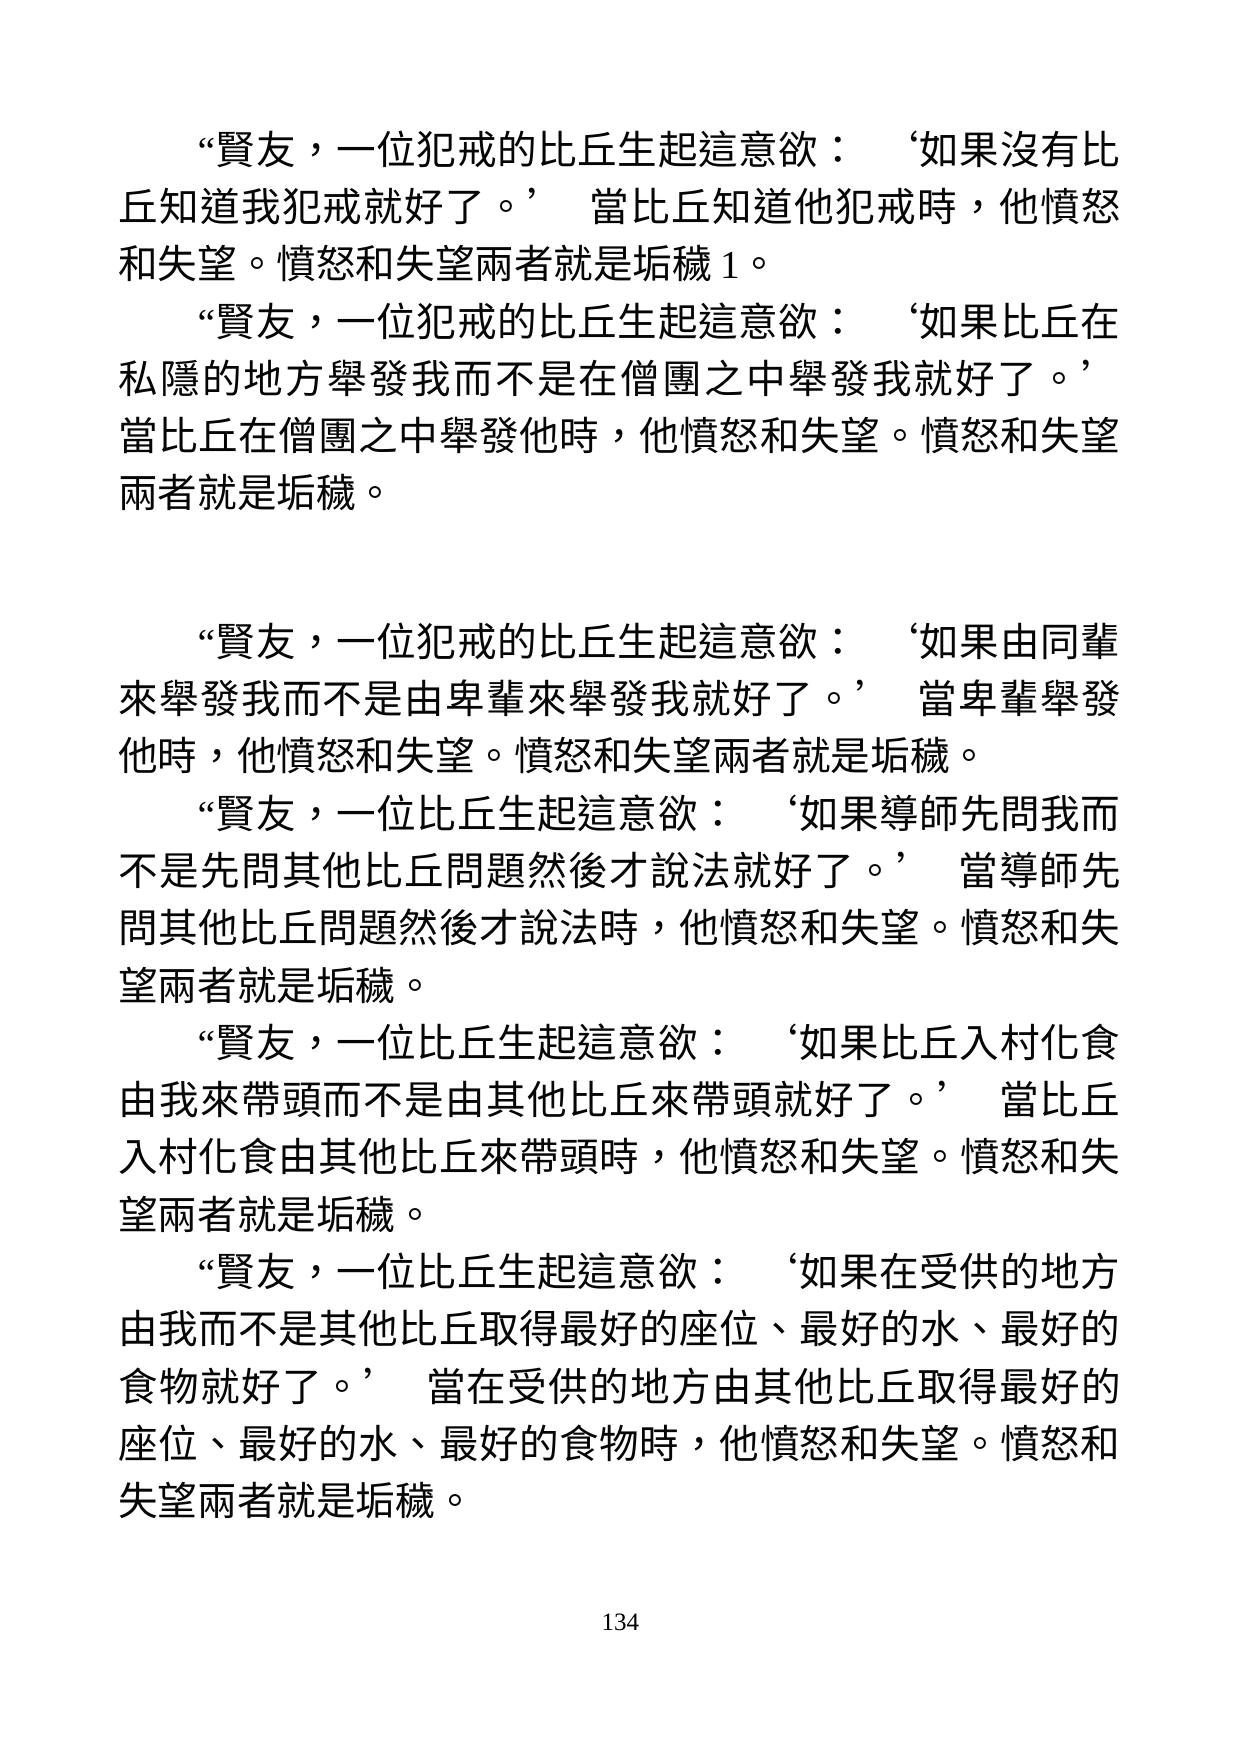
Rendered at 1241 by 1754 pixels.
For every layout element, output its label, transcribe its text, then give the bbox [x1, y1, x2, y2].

text “賢友，一位犯戒的比丘生起這意欲： ‘如果沒有比丘知道我犯戒就好了。’ 當比丘知道他犯戒時，他憤怒和失望。憤怒和失望兩者就是垢穢1。 [118, 118, 1122, 290]
text “賢友，一位比丘生起這意欲： ‘如果導師先問我而不是先問其他比丘問題然後才說法就好了。’ 當導師先問其他比丘問題然後才說法時，他憤怒和失望。憤怒和失望兩者就是垢穢。 [118, 782, 1122, 1011]
text “賢友，一位比丘生起這意欲： ‘如果在受供的地方由我而不是其他比丘取得最好的座位、最好的水、最好的食物就好了。’ 當在受供的地方由其他比丘取得最好的座位、最好的水、最好的食物時，他憤怒和失望。憤怒和失望兩者就是垢穢。 [118, 1240, 1122, 1527]
text “賢友，一位犯戒的比丘生起這意欲： ‘如果由同輩來舉發我而不是由卑輩來舉發我就好了。’ 當卑輩舉發他時，他憤怒和失望。憤怒和失望兩者就是垢穢。 [118, 610, 1122, 782]
text “賢友，一位犯戒的比丘生起這意欲： ‘如果比丘在私隱的地方舉發我而不是在僧團之中舉發我就好了。’ 當比丘在僧團之中舉發他時，他憤怒和失望。憤怒和失望兩者就是垢穢。 [118, 290, 1122, 519]
text “賢友，一位比丘生起這意欲： ‘如果比丘入村化食由我來帶頭而不是由其他比丘來帶頭就好了。’ 當比丘入村化食由其他比丘來帶頭時，他憤怒和失望。憤怒和失望兩者就是垢穢。 [118, 1011, 1122, 1240]
